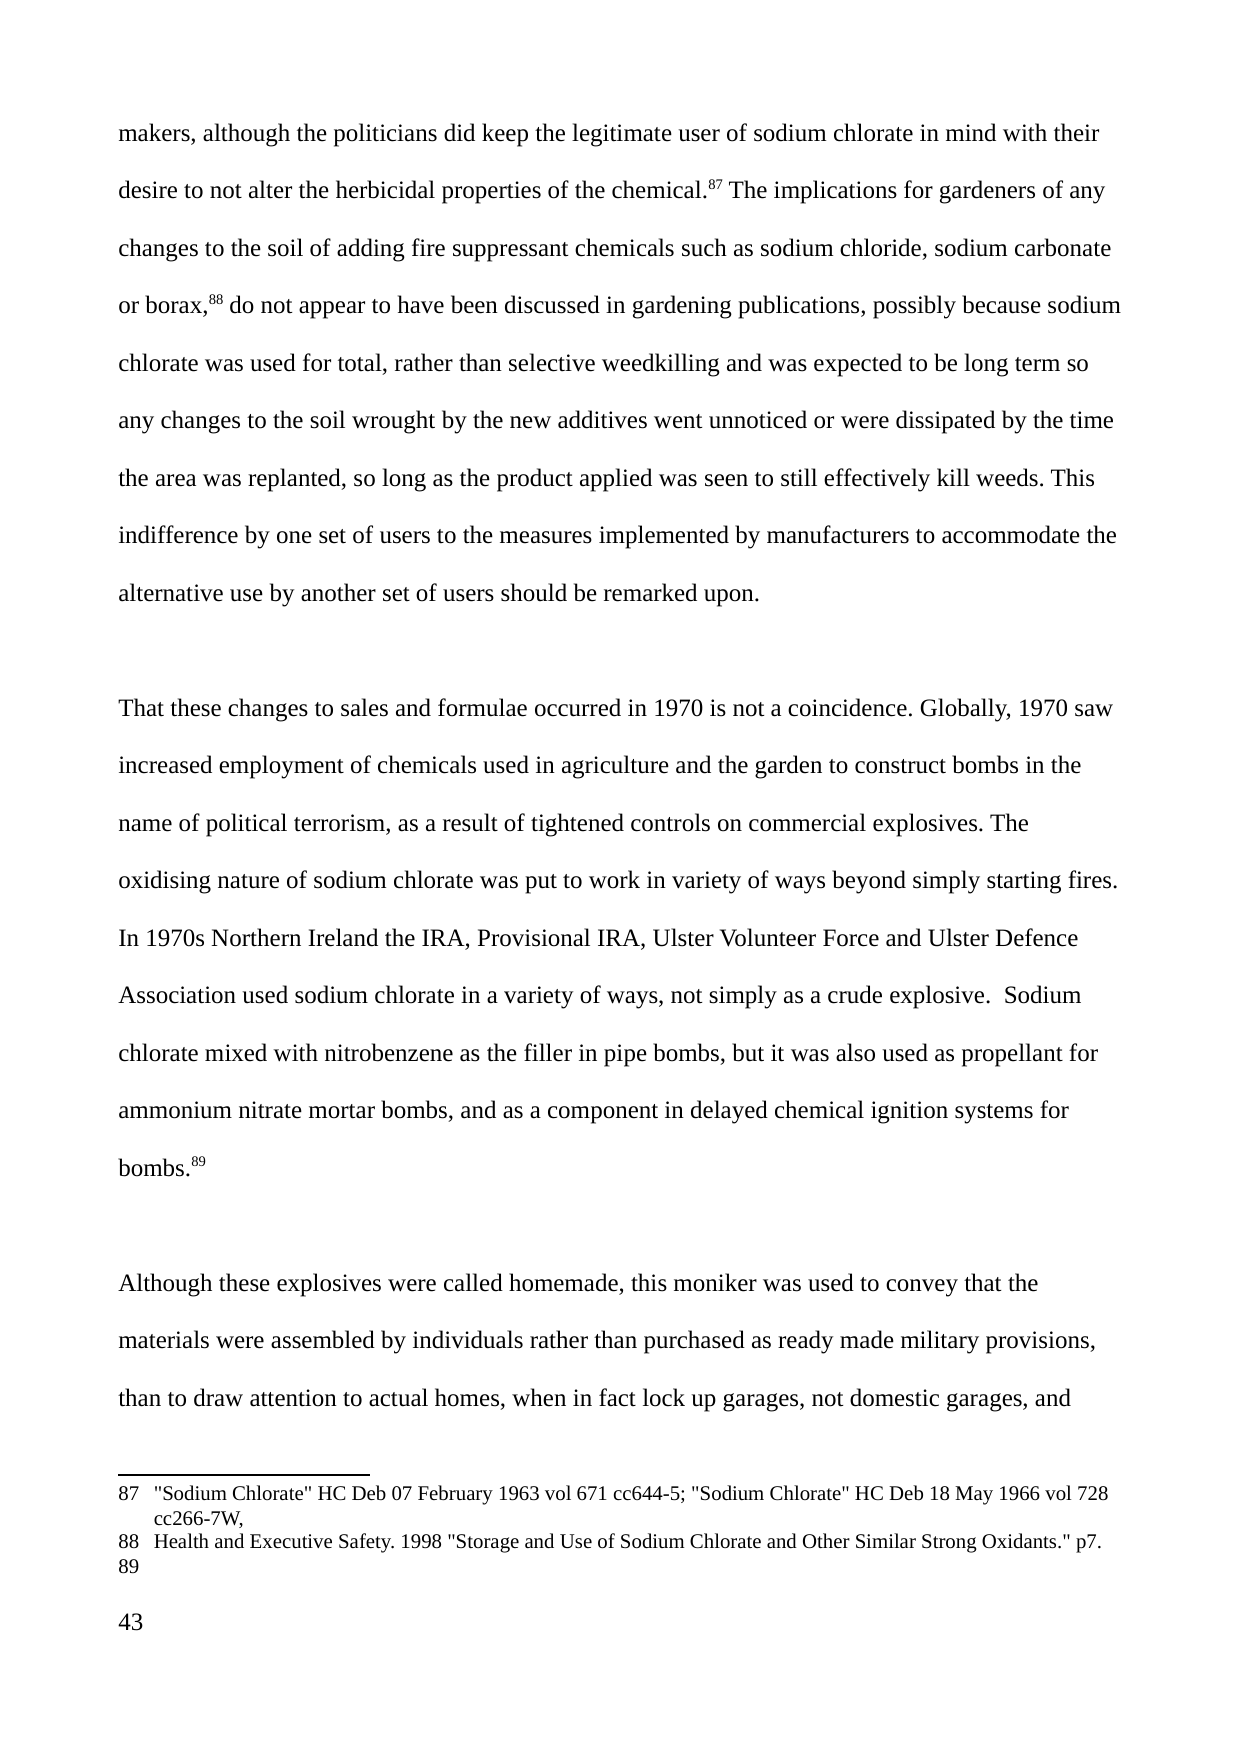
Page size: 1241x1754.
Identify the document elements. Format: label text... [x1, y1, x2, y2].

text Although these explosives were called homemade, this moniker was used to convey that the materials were assembled by individuals rather than purchased as ready made military provisions, than to draw attention to actual homes, when in fact lock up garages, not domestic garages, and [118, 1268, 1122, 1412]
text That these changes to sales and formulae occurred in 1970 is not a coincidence. Globally, 1970 saw increased employment of chemicals used in agriculture and the garden to construct bombs in the name of political terrorism, as a result of tightened controls on commercial explosives. The oxidising nature of sodium chlorate was put to work in variety of ways beyond simply starting fires. In 1970s Northern Ireland the IRA, Provisional IRA, Ulster Volunteer Force and Ulster Defence Association used sodium chlorate in a variety of ways, not simply as a crude explosive. Sodium chlorate mixed with nitrobenzene as the filler in pipe bombs, but it was also used as propellant for ammonium nitrate mortar bombs, and as a component in delayed chemical ignition systems for bombs. [118, 693, 1122, 1182]
text "Sodium Chlorate" HC Deb 07 February 1963 vol 671 cc644-5; "Sodium Chlorate" HC Deb 18 May 1966 vol 728 cc266-7W, [118, 1481, 1122, 1529]
text Health and Executive Safety. 1998 "Storage and Use of Sodium Chlorate and Other Similar Strong Oxidants." p7. [118, 1529, 1122, 1553]
text makers, although the politicians did keep the legitimate user of sodium chlorate in mind with their desire to not alter the herbicidal properties of the chemical. The implications for gardeners of any changes to the soil of adding fire suppressant chemicals such as sodium chloride, sodium carbonate or borax, do not appear to have been discussed in gardening publications, possibly because sodium chlorate was used for total, rather than selective weedkilling and was expected to be long term so any changes to the soil wrought by the new additives went unnoticed or were dissipated by the time the area was replanted, so long as the product applied was seen to still effectively kill weeds. This indifference by one set of users to the measures implemented by manufacturers to accommodate the alternative use by another set of users should be remarked upon. [118, 118, 1122, 607]
